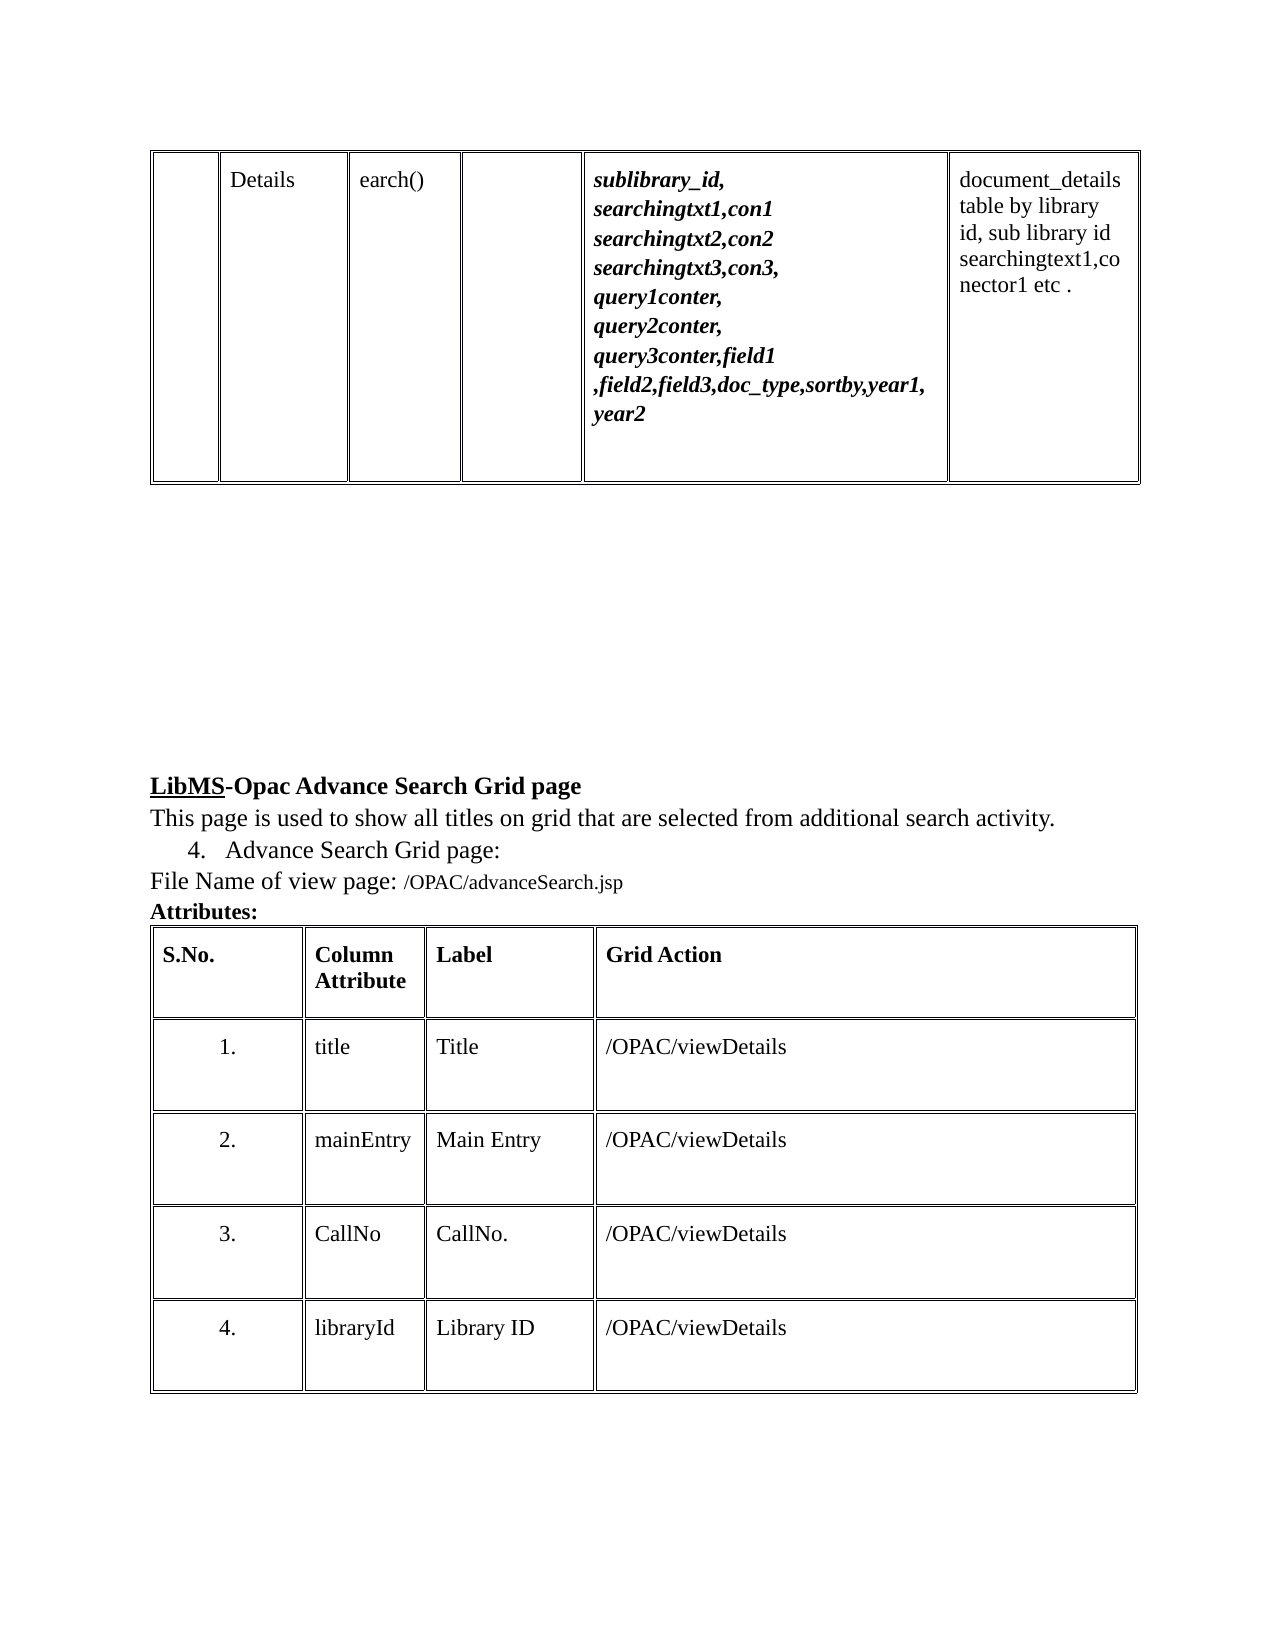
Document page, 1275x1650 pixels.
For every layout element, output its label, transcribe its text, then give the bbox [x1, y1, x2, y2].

table_cell title [306, 1020, 424, 1110]
table_cell document_details table by library id, sub library id searchingtext1,conector1 etc . [950, 153, 1138, 481]
table_header Grid Action [597, 928, 1135, 1017]
table_cell Library ID [427, 1301, 593, 1390]
table_cell sublibrary_id, searchingtxt1,con1 searchingtxt2,con2 searchingtxt3,con3, query1conter, query2conter, query3conter,field1 ,field2,field3,doc_type,sortby,year1, year2 [585, 153, 947, 481]
table_cell Title [427, 1020, 593, 1110]
table_cell [154, 153, 218, 481]
table_cell CallNo [306, 1207, 424, 1298]
table_cell /OPAC/viewDetails [597, 1207, 1135, 1298]
table_cell libraryId [306, 1301, 424, 1390]
table_cell /OPAC/viewDetails [597, 1114, 1135, 1204]
table_cell Main Entry [427, 1114, 593, 1204]
table_cell 1. [154, 1020, 302, 1110]
table_cell 4. [154, 1301, 302, 1390]
text Attributes: [150, 898, 1125, 924]
table_cell /OPAC/viewDetails [597, 1301, 1135, 1390]
table_header S.No. [154, 928, 302, 1017]
text This page is used to show all titles on grid that are selected from additional search activity. [150, 803, 1125, 832]
table_header Label [427, 928, 593, 1017]
table_cell 2. [154, 1114, 302, 1204]
table_cell 3. [154, 1207, 302, 1298]
list Advance Search Grid page: [187, 835, 1125, 863]
table_cell mainEntry [306, 1114, 424, 1204]
table_cell /OPAC/viewDetails [597, 1020, 1135, 1110]
table_cell Details [221, 153, 347, 481]
table_cell earch() [350, 153, 460, 481]
table_cell CallNo. [427, 1207, 593, 1298]
table_header Column Attribute [306, 928, 424, 1017]
table_cell [463, 153, 581, 481]
text File Name of view page: /OPAC/advanceSearch.jsp [150, 866, 1125, 895]
text LibMS-Opac Advance Search Grid page [150, 771, 1125, 800]
